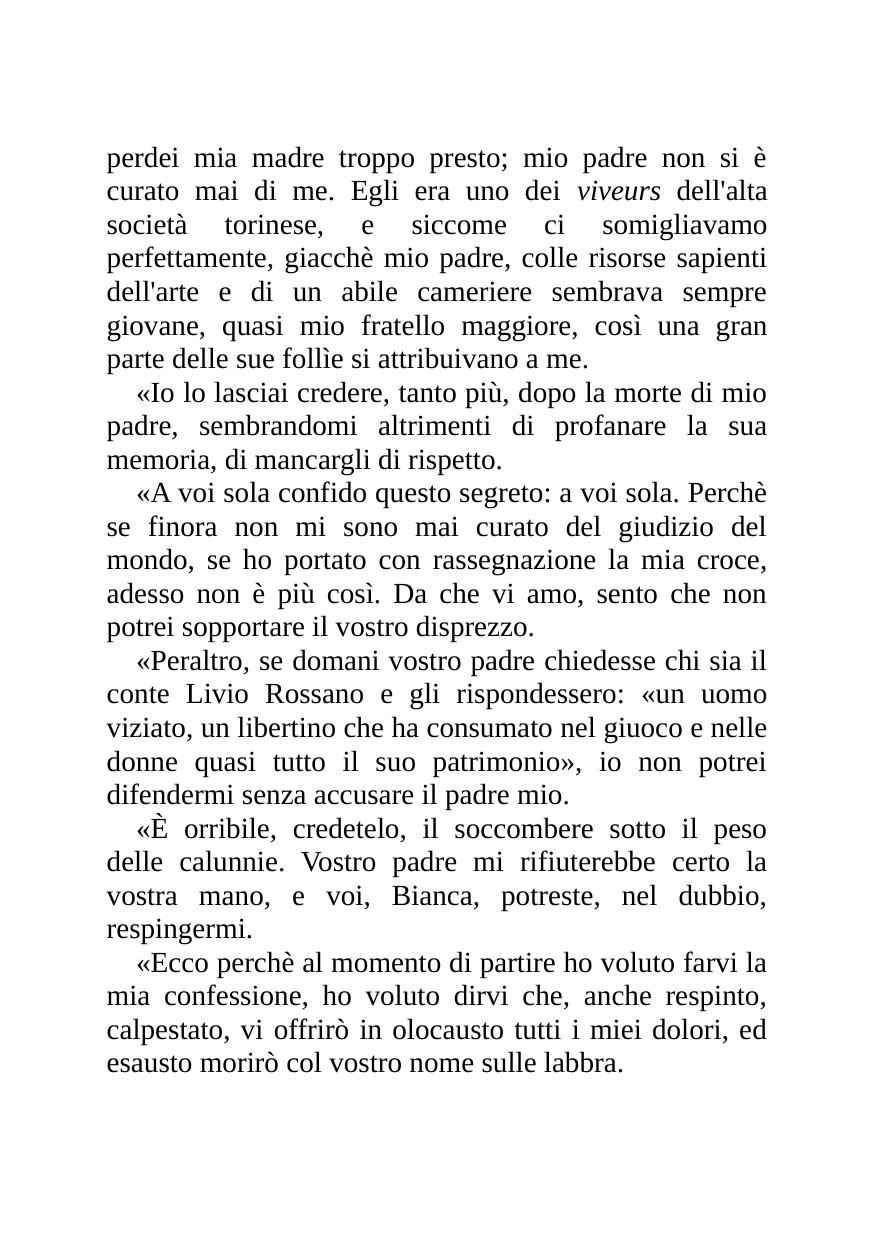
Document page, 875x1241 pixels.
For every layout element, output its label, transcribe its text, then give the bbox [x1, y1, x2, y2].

text «Peraltro, se domani vostro padre chiedesse chi sia il conte Livio Rossano e gli rispondessero: «un uomo viziato, un libertino che ha consumato nel giuoco e nelle donne quasi tutto il suo patrimonio», io non potrei difendermi senza accusare il padre mio. [106, 643, 768, 811]
text «Ecco perchè al momento di partire ho voluto farvi la mia confessione, ho voluto dirvi che, anche respinto, calpestato, vi offrirò in olocausto tutti i miei dolori, ed esausto morirò col vostro nome sulle labbra. [106, 945, 768, 1079]
text perdei mia madre troppo presto; mio padre non si è curato mai di me. Egli era uno dei viveurs dell'alta società torinese, e siccome ci somigliavamo perfettamente, giacchè mio padre, colle risorse sapienti dell'arte e di un abile cameriere sembrava sempre giovane, quasi mio fratello maggiore, così una gran parte delle sue follìe si attribuivano a me. [106, 140, 768, 375]
text «A voi sola confido questo segreto: a voi sola. Perchè se finora non mi sono mai curato del giudizio del mondo, se ho portato con rassegnazione la mia croce, adesso non è più così. Da che vi amo, sento che non potrei sopportare il vostro disprezzo. [106, 475, 768, 643]
text «Io lo lasciai credere, tanto più, dopo la morte di mio padre, sembrandomi altrimenti di profanare la sua memoria, di mancargli di rispetto. [106, 375, 768, 475]
text «È orribile, credetelo, il soccombere sotto il peso delle calunnie. Vostro padre mi rifiuterebbe certo la vostra mano, e voi, Bianca, potreste, nel dubbio, respingermi. [106, 811, 768, 945]
